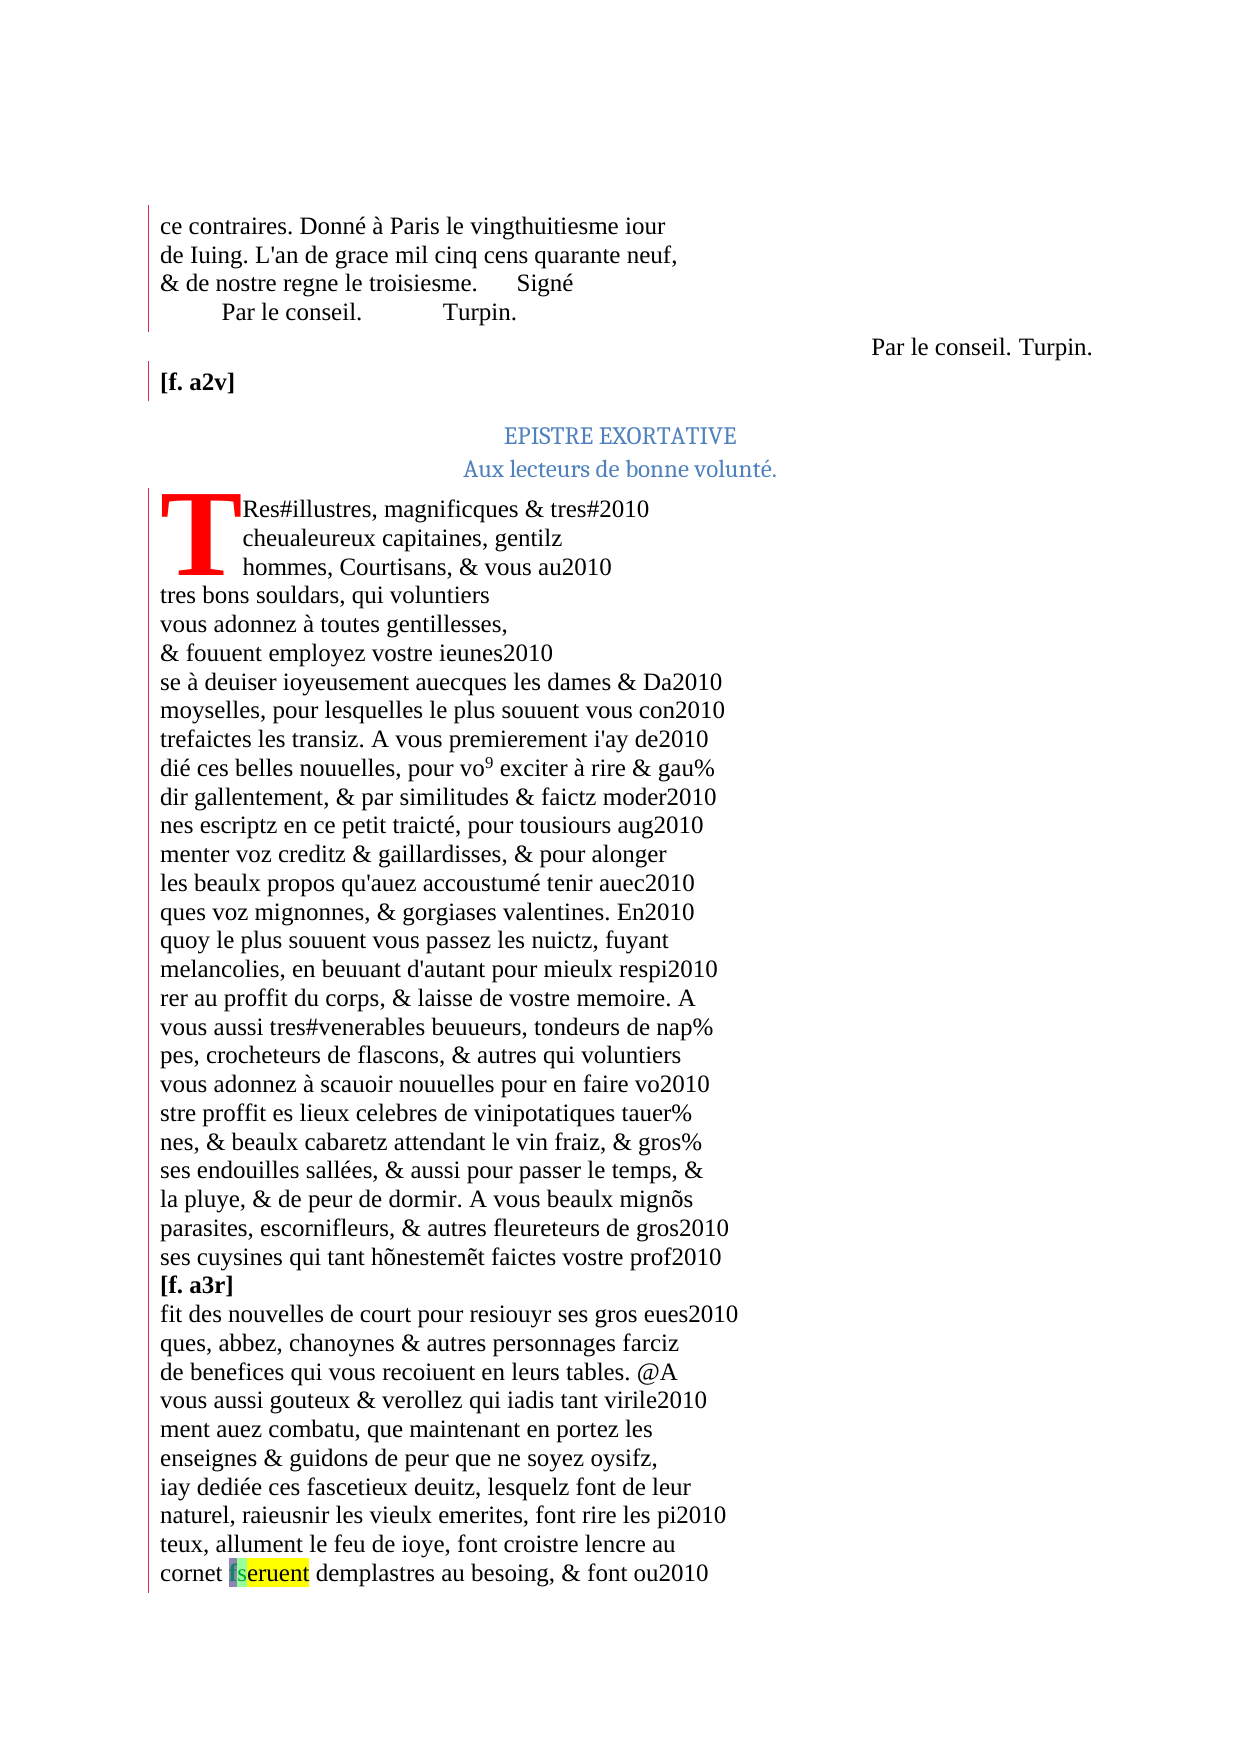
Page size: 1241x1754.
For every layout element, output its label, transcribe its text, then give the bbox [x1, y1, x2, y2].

text Par le conseil. Turpin. [148, 332, 1093, 361]
text [f. a2v] [149, 361, 1093, 401]
text TRes#illustres, magnificques & tres#2010 cheualeureux capitaines, gentilz hommes, Courtisans, & vous au2010 tres bons souldars, qui voluntiers vous adonnez à toutes gentillesses, & fouuent employez vostre ieunes2010 se à deuiser ioyeusement auecques les dames & Da2010 moyselles, pour lesquelles le plus souuent vous con2010 trefaictes les transiz. A vous premierement i'ay de2010 dié ces belles nouuelles, pour vo9 exciter à rire & gau% dir gallentement, & par similitudes & faictz moder2010 nes escriptz en ce petit traicté, pour tousiours aug2010 menter voz creditz & gaillardisses, & pour alonger les beaulx propos qu'auez accoustumé tenir auec2010 ques voz mignonnes, & gorgiases valentines. En2010 quoy le plus souuent vous passez les nuictz, fuyant melancolies, en beuuant d'autant pour mieulx respi2010 rer au proffit du corps, & laisse de vostre memoire. A vous aussi tres#venerables beuueurs, tondeurs de nap% pes, crocheteurs de flascons, & autres qui voluntiers vous adonnez à scauoir nouuelles pour en faire vo2010 stre proffit es lieux celebres de vinipotatiques tauer% nes, & beaulx cabaretz attendant le vin fraiz, & gros% ses endouilles sallées, & aussi pour passer le temps, & la pluye, & de peur de dormir. A vous beaulx mignõs parasites, escornifleurs, & autres fleureteurs de gros2010 ses cuysines qui tant hõnestemẽt faictes vostre prof2010 [149, 488, 1093, 1270]
subtitle EPISTRE EXORTATIVE Aux lecteurs de bonne volunté. [148, 422, 1093, 484]
text Par le conseil. Turpin. [149, 297, 1093, 332]
text [f. a3r] fit des nouvelles de court pour resiouyr ses gros eues2010 ques, abbez, chanoynes & autres personnages farciz de benefices qui vous recoiuent en leurs tables. @A vous aussi gouteux & verollez qui iadis tant virile2010 ment auez combatu, que maintenant en portez les enseignes & guidons de peur que ne soyez oysifz, iay dediée ces fascetieux deuitz, lesquelz font de leur naturel, raieusnir les vieulx emerites, font rire les pi2010 teux, allument le feu de ioye, font croistre lencre au cornet fseruent demplastres au besoing, & font ou2010 [149, 1270, 1093, 1593]
text ce contraires. Donné à Paris le vingthuitiesme iour de Iuing. L'an de grace mil cinq cens quarante neuf, & de nostre regne le troisiesme. Signé [149, 205, 1093, 297]
